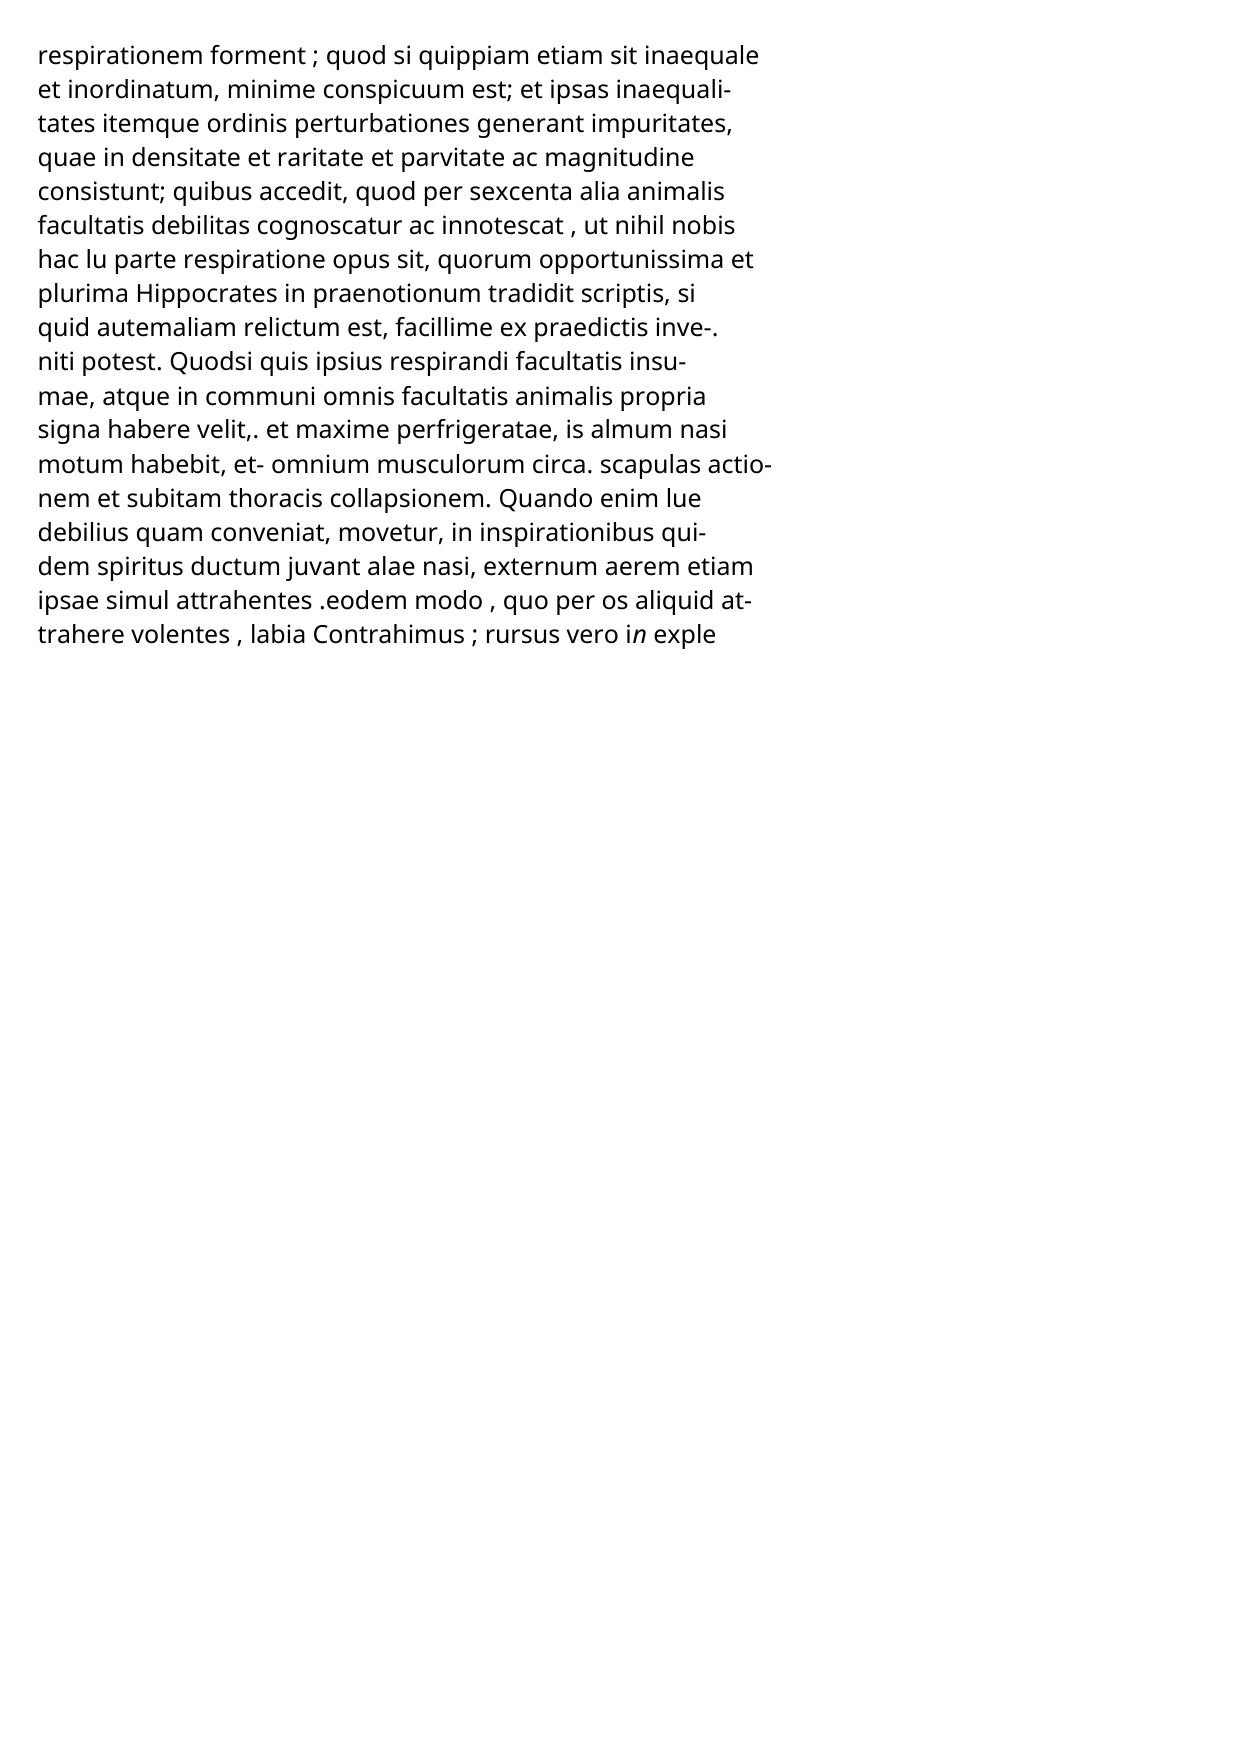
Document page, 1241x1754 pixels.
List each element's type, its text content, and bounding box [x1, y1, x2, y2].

text respirationem forment ; quod si quippiam etiam sit inaequale et inordinatum, minime conspicuum est; et ipsas inaequali- tates itemque ordinis perturbationes generant impuritates, quae in densitate et raritate et parvitate ac magnitudine consistunt; quibus accedit, quod per sexcenta alia animalis facultatis debilitas cognoscatur ac innotescat , ut nihil nobis hac lu parte respiratione opus sit, quorum opportunissima et plurima Hippocrates in praenotionum tradidit scriptis, si quid autemaliam relictum est, facillime ex praedictis inve-. niti potest. Quodsi quis ipsius respirandi facultatis insu- mae, atque in communi omnis facultatis animalis propria signa habere velit,. et maxime perfrigeratae, is almum nasi motum habebit, et- omnium musculorum circa. scapulas actio- nem et subitam thoracis collapsionem. Quando enim lue debilius quam conveniat, movetur, in inspirationibus qui- dem spiritus ductum juvant alae nasi, externum aerem etiam ipsae simul attrahentes .eodem modo , quo per os aliquid at- trahere volentes , labia Contrahimus ; rursus vero in exple [37, 37, 1203, 651]
